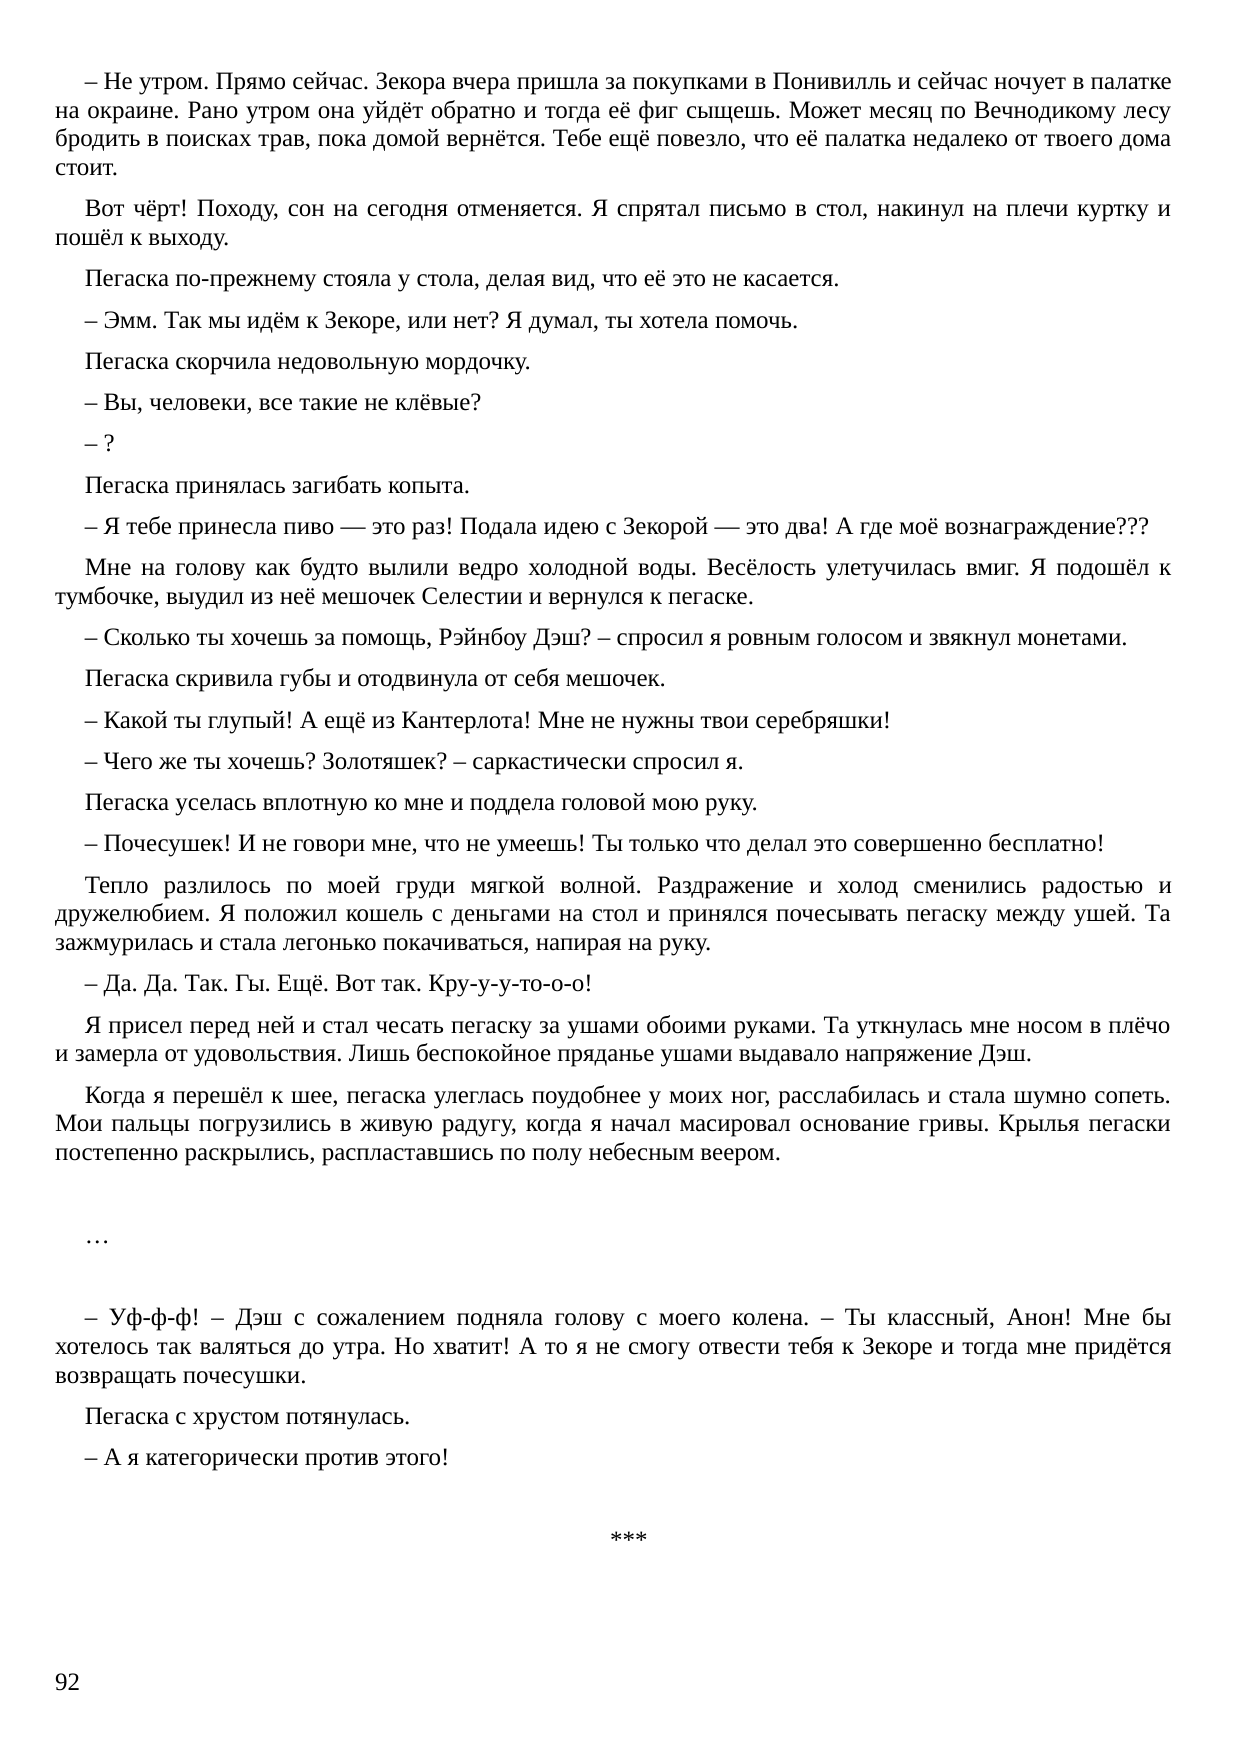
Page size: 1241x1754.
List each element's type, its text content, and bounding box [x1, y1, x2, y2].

text – ? [55, 428, 1173, 457]
text – Уф-ф-ф! – Дэш с сожалением подняла голову с моего колена. – Ты классный, Анон! Мне бы хотелось так валяться до утра. Но хватит! А то я не смогу отвести тебя к Зекоре и тогда мне придётся возвращать почесушки. [55, 1302, 1173, 1388]
text – Какой ты глупый! А ещё из Кантерлота! Мне не нужны твои серебряшки! [55, 705, 1173, 733]
text – Эмм. Так мы идём к Зекоре, или нет? Я думал, ты хотела помочь. [55, 305, 1173, 333]
text Я присел перед ней и стал чесать пегаску за ушами обоими руками. Та уткнулась мне носом в плёчо и замерла от удовольствия. Лишь беспокойное пряданье ушами выдавало напряжение Дэш. [55, 1010, 1173, 1067]
text – Сколько ты хочешь за помощь, Рэйнбоу Дэш? – спросил я ровным голосом и звякнул монетами. [55, 622, 1173, 651]
text Пегаска с хрустом потянулась. [55, 1401, 1173, 1430]
text – Вы, человеки, все такие не клёвые? [55, 387, 1173, 416]
text Пегаска скорчила недовольную мордочку. [55, 346, 1173, 375]
text Пегаска по-прежнему стояла у стола, делая вид, что её это не касается. [55, 263, 1173, 292]
text … [55, 1220, 1173, 1248]
text – Чего же ты хочешь? Золотяшек? – саркастически спросил я. [55, 746, 1173, 775]
text Пегаска скривила губы и отодвинула от себя мешочек. [55, 663, 1173, 692]
text *** [55, 1525, 1173, 1553]
text Пегаска уселась вплотную ко мне и поддела головой мою руку. [55, 787, 1173, 816]
text Пегаска принялась загибать копыта. [55, 470, 1173, 498]
text Вот чёрт! Походу, сон на сегодня отменяется. Я спрятал письмо в стол, накинул на плечи куртку и пошёл к выходу. [55, 193, 1173, 251]
text – А я категорически против этого! [55, 1442, 1173, 1471]
text Мне на голову как будто вылили ведро холодной воды. Весёлость улетучилась вмиг. Я подошёл к тумбочке, выудил из неё мешочек Селестии и вернулся к пегаске. [55, 552, 1173, 610]
text – Да. Да. Так. Гы. Ещё. Вот так. Кру-у-у-то-о-о! [55, 968, 1173, 997]
text Тепло разлилось по моей груди мягкой волной. Раздражение и холод сменились радостью и дружелюбием. Я положил кошель с деньгами на стол и принялся почесывать пегаску между ушей. Та зажмурилась и стала легонько покачиваться, напирая на руку. [55, 870, 1173, 956]
text – Я тебе принесла пиво — это раз! Подала идею с Зекорой — это два! А где моё вознаграждение??? [55, 511, 1173, 540]
text Когда я перешёл к шее, пегаска улеглась поудобнее у моих ног, расслабилась и стала шумно сопеть. Мои пальцы погрузились в живую радугу, когда я начал масировал основание гривы. Крылья пегаски постепенно раскрылись, распластавшись по полу небесным веером. [55, 1080, 1173, 1166]
text – Не утром. Прямо сейчас. Зекора вчера пришла за покупками в Понивилль и сейчас ночует в палатке на окраине. Рано утром она уйдёт обратно и тогда её фиг сыщешь. Может месяц по Вечнодикому лесу бродить в поисках трав, пока домой вернётся. Тебе ещё повезло, что её палатка недалеко от твоего дома стоит. [55, 66, 1173, 181]
text – Почесушек! И не говори мне, что не умеешь! Ты только что делал это совершенно бесплатно! [55, 828, 1173, 857]
